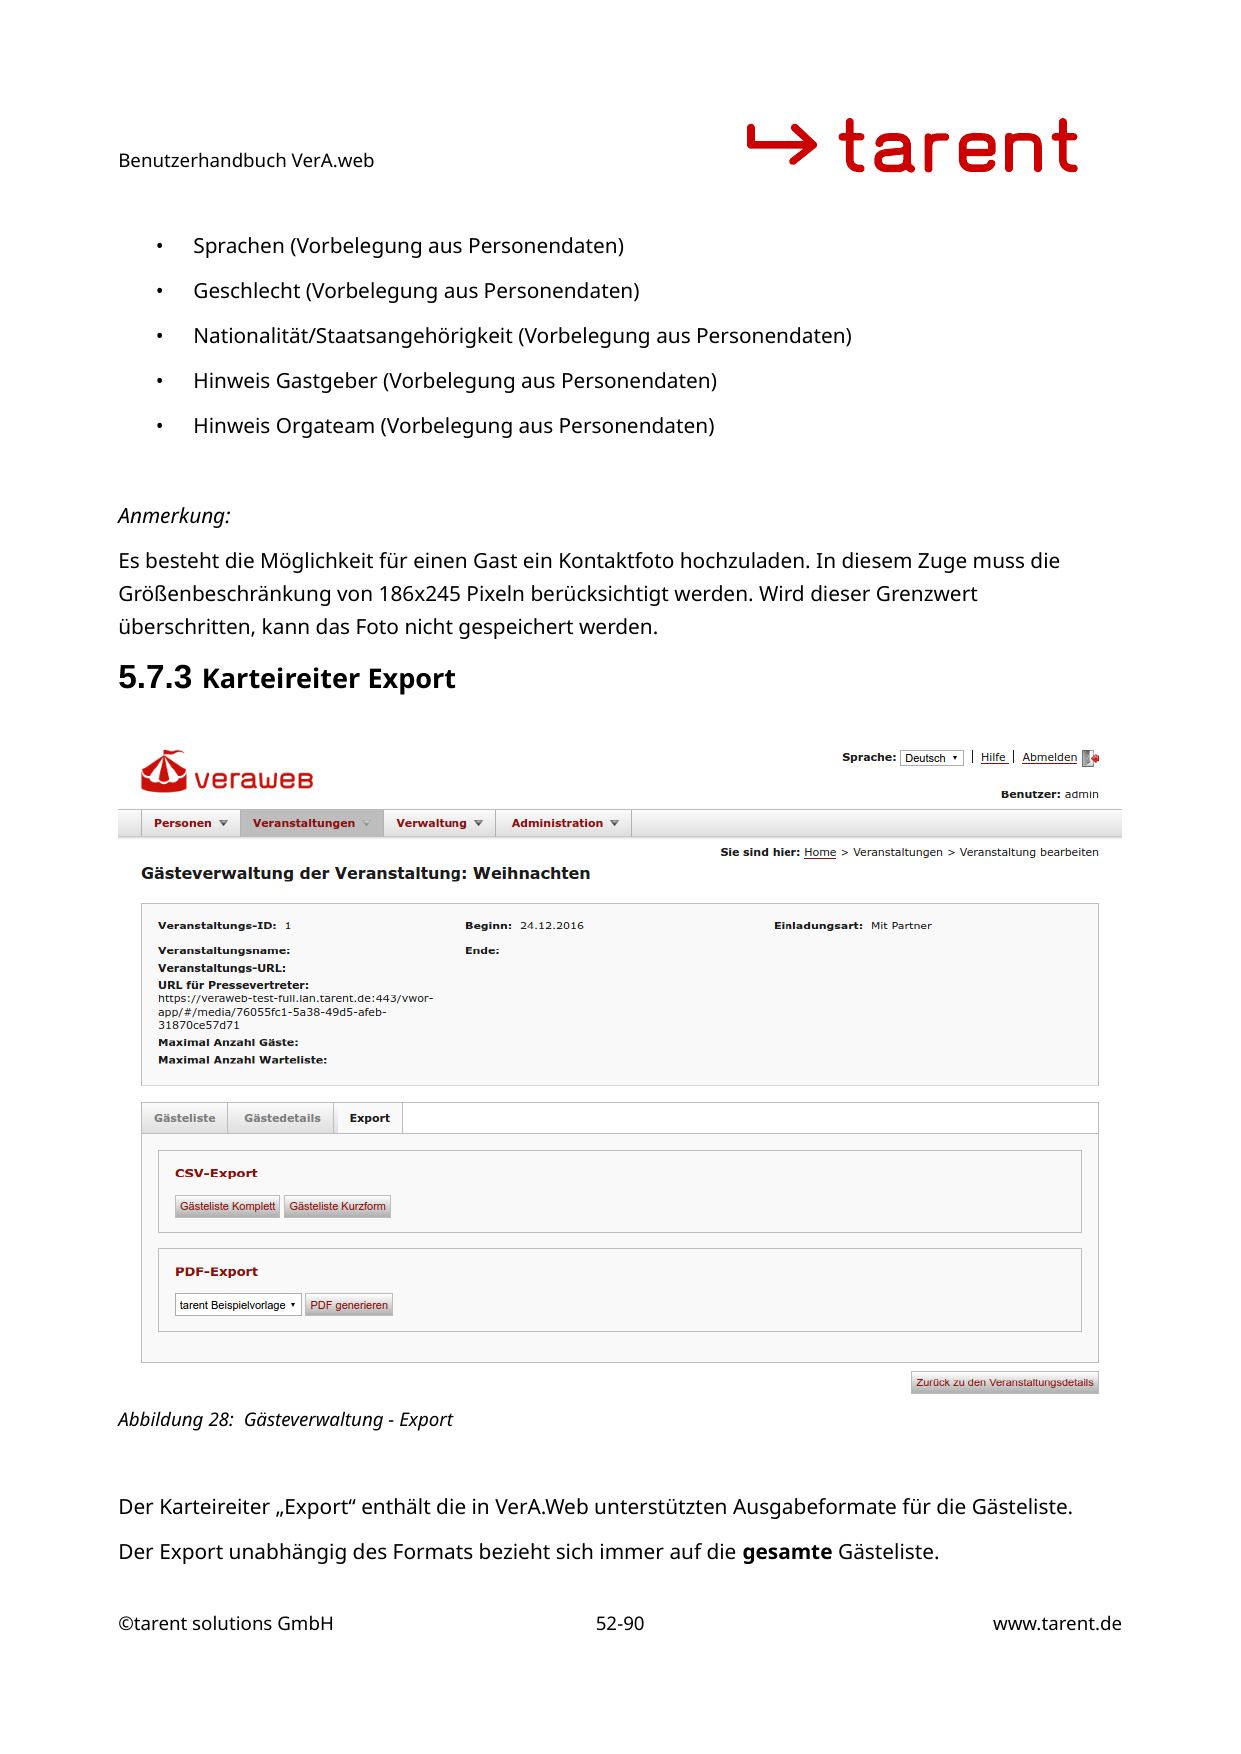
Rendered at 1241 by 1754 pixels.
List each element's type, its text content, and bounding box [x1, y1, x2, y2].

list Hinweis Gastgeber (Vorbelegung aus Personendaten) [156, 367, 1122, 395]
text Abbildung 28: Gästeverwaltung - Export [118, 1403, 1122, 1432]
list Hinweis Orgateam (Vorbelegung aus Personendaten) [156, 412, 1122, 440]
picture [118, 747, 1122, 1403]
text Anmerkung: [118, 502, 1122, 530]
list Nationalität/Staatsangehörigkeit (Vorbelegung aus Personendaten) [156, 322, 1122, 350]
text [118, 734, 1122, 747]
subtitle Karteireiter Export [118, 657, 1122, 696]
text Der Karteireiter „Export“ enthält die in VerA.Web unterstützten Ausgabeformate für die Gästeliste. [118, 1492, 1122, 1521]
text Es besteht die Möglichkeit für einen Gast ein Kontaktfoto hochzuladen. In diesem Zuge muss die Größenbeschränkung von 186x245 Pixeln berücksichtigt werden. Wird dieser Grenzwert überschritten, kann das Foto nicht gespeichert werden. [118, 547, 1122, 640]
text Der Export unabhängig des Formats bezieht sich immer auf die gesamte Gästeliste. [118, 1537, 1122, 1566]
list Sprachen (Vorbelegung aus Personendaten) [156, 232, 1122, 260]
list Geschlecht (Vorbelegung aus Personendaten) [156, 277, 1122, 305]
